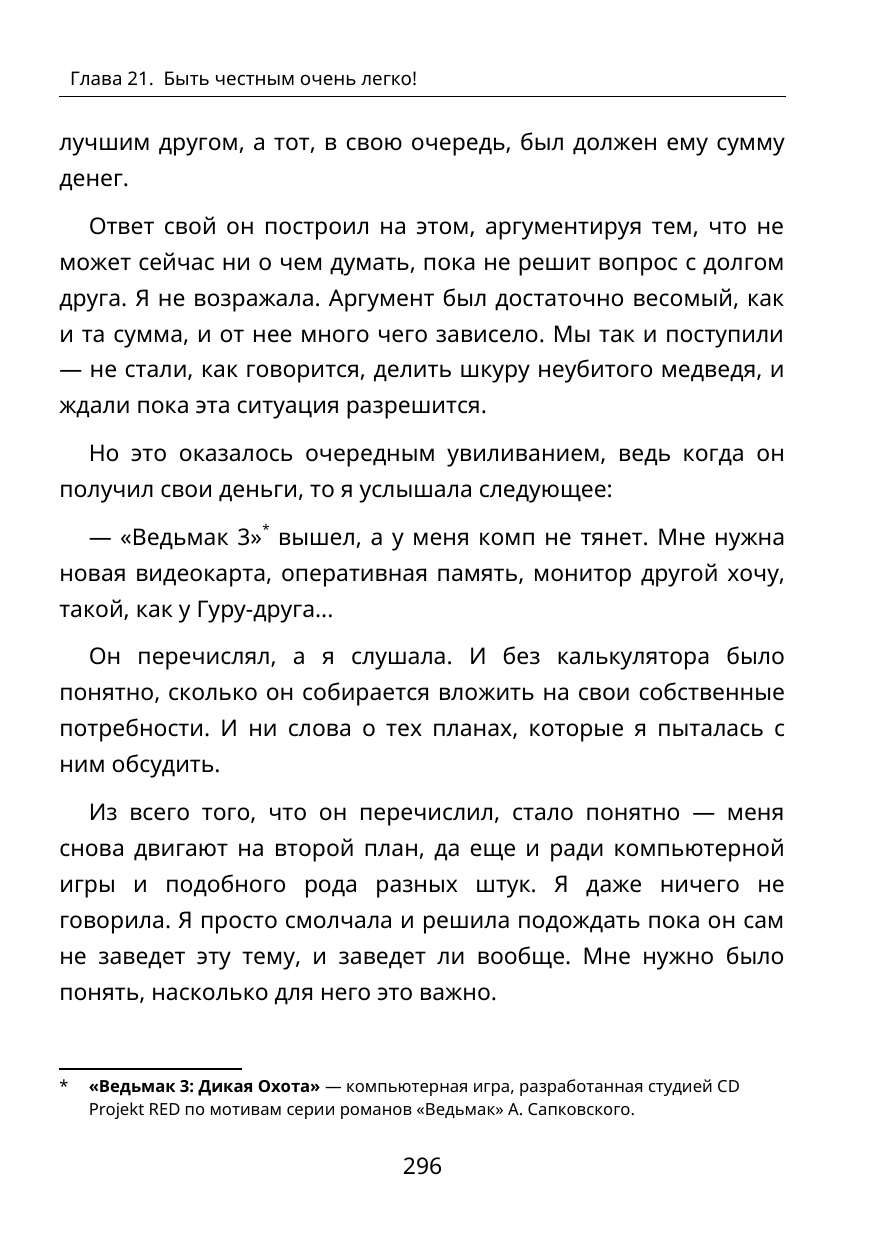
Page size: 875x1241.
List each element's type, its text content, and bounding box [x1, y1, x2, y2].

text Но это оказалось очередным увиливанием, ведь когда он получил свои деньги, то я услышала следующее: [59, 437, 786, 504]
text — «Ведьмак 3» вышел, а у меня комп не тянет. Мне нужна новая видеокарта, оперативная память, монитор другой хочу, такой, как у Гуру-друга... [59, 521, 786, 624]
text Он перечислял, а я слушала. И без калькулятора было понятно, сколько он собирается вложить на свои собственные потребности. И ни слова о тех планах, которые я пыталась с ним обсудить. [59, 640, 786, 779]
text Ответ свой он построил на этом, аргументируя тем, что не может сейчас ни о чем думать, пока не решит вопрос с долгом друга. Я не возражала. Аргумент был достаточно весомый, как и та сумма, и от нее много чего зависело. Мы так и поступили — не стали, как говорится, делить шкуру неубитого медведя, и ждали пока эта ситуация разрешится. [59, 210, 786, 421]
text лучшим другом, а тот, в свою очередь, был должен ему сумму денег. [59, 126, 786, 193]
text Из всего того, что он перечислил, стало понятно — меня снова двигают на второй план, да еще и ради компьютерной игры и подобного рода разных штук. Я даже ничего не говорила. Я просто смолчала и решила подождать пока он сам не заведет эту тему, и заведет ли вообще. Мне нужно было понять, насколько для него это важно. [59, 796, 786, 1007]
text «Ведьмак 3: Дикая Охота» — компьютерная игра, разработанная студией CD Projekt RED по мотивам серии романов «Ведьмак» А. Сапковского. [59, 1075, 786, 1120]
